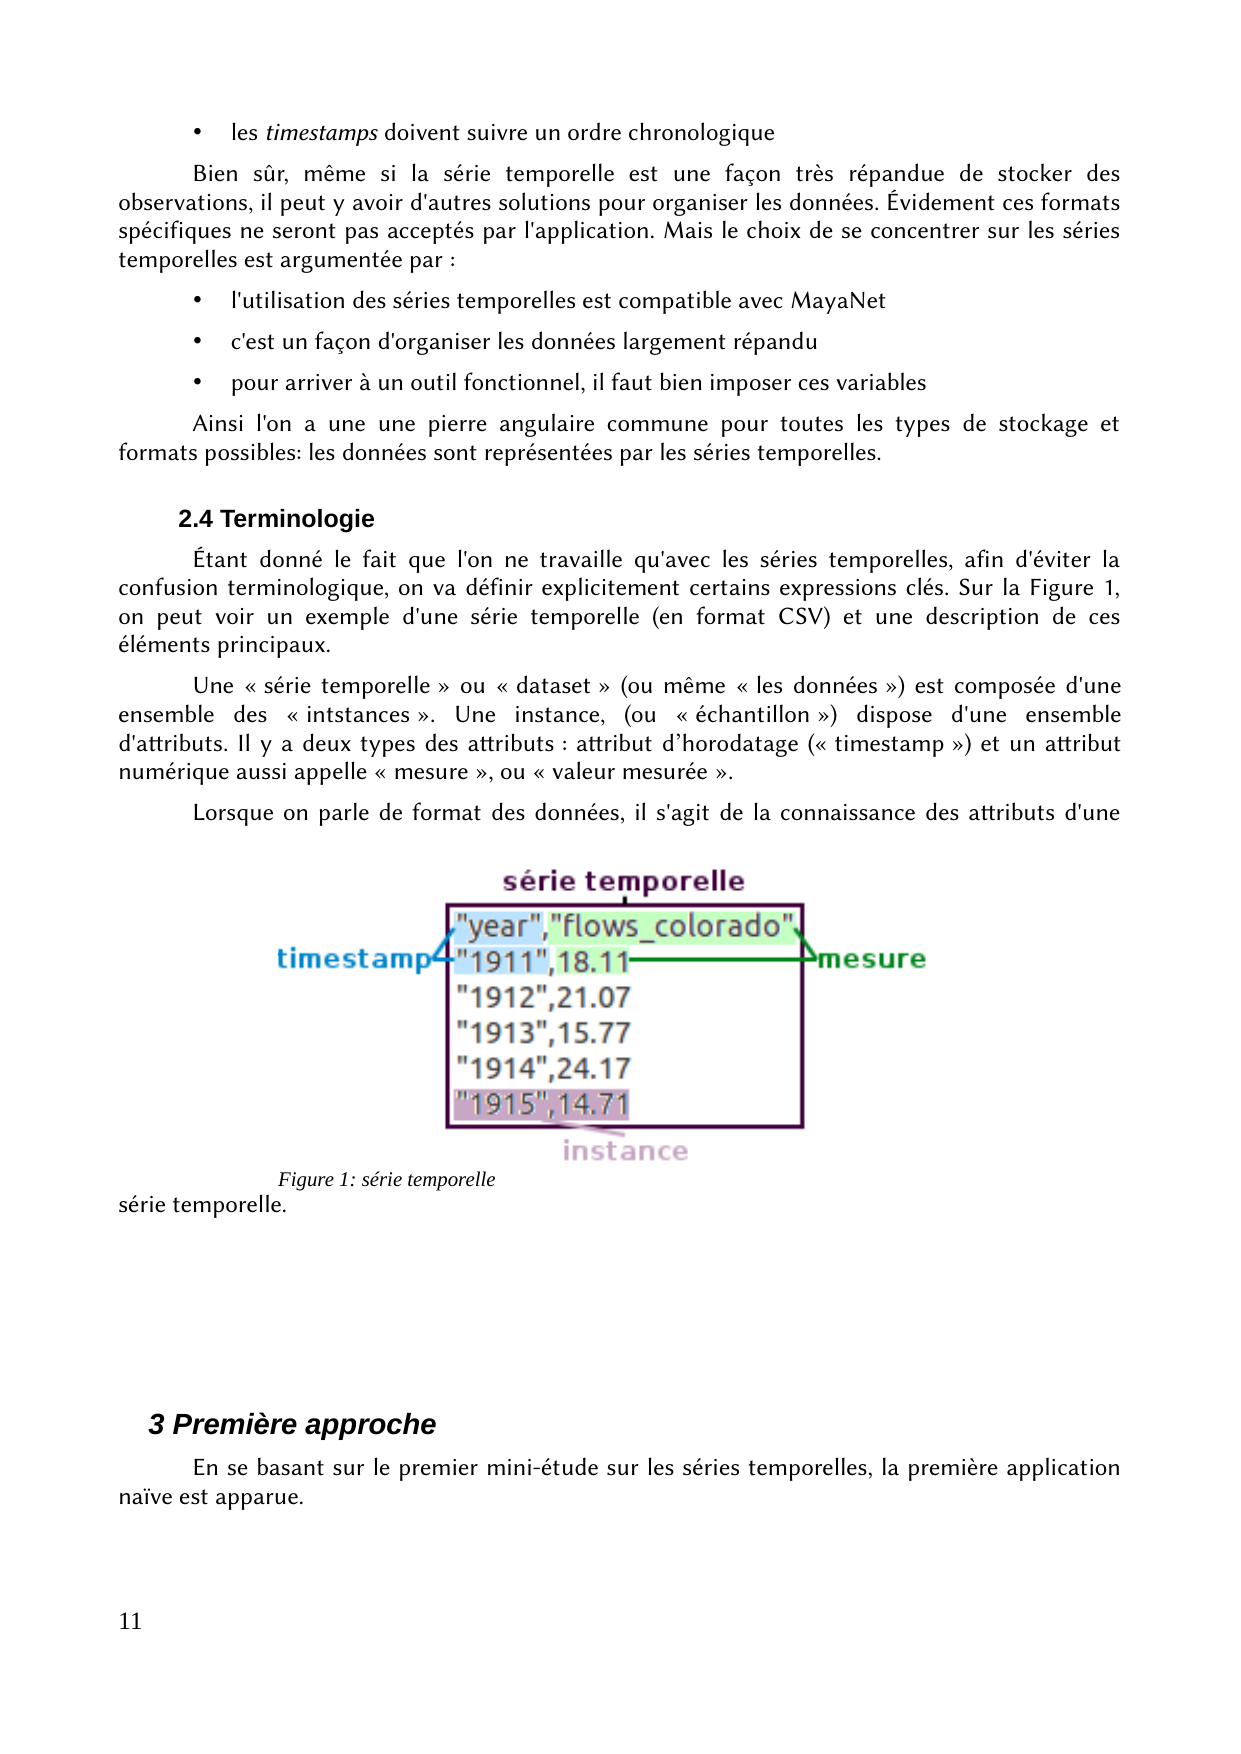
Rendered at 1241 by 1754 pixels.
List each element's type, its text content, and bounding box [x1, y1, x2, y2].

text Une « série temporelle » ou « dataset » (ou même « les données ») est composée d'une ensemble des « intstances ». Une instance, (ou « échantillon ») dispose d'une ensemble d'attributs. Il y a deux types des attributs : attribut d’horodatage (« timestamp ») et un attribut numérique aussi appelle « mesure », ou « valeur mesurée ». [118, 671, 1122, 786]
list pour arriver à un outil fonctionnel, il faut bien imposer ces variables [193, 368, 1122, 396]
text En se basant sur le premier mini-étude sur les séries temporelles, la première application naïve est apparue. [118, 1453, 1122, 1510]
text Ainsi l'on a une une pierre angulaire commune pour toutes les types de stockage et formats possibles: les données sont représentées par les séries temporelles. [118, 409, 1122, 466]
text Étant donné le fait que l'on ne travaille qu'avec les séries temporelles, afin d'éviter la confusion terminologique, on va définir explicitement certains expressions clés. Sur la Figure 1, on peut voir un exemple d'une série temporelle (en format CSV) et une description de ces éléments principaux. [118, 545, 1122, 659]
text Lorsque on parle de format des données, il s'agit de la connaissance des attributs d'une série temporelle. [118, 798, 1122, 1219]
list les timestamps doivent suivre un ordre chronologique [193, 118, 1122, 147]
subtitle Terminologie [118, 503, 1122, 532]
text Figure 1: série temporelle [278, 1167, 928, 1191]
picture [277, 866, 928, 1167]
text Bien sûr, même si la série temporelle est une façon très répandue de stocker des observations, il peut y avoir d'autres solutions pour organiser les données. Évidement ces formats spécifiques ne seront pas acceptés par l'application. Mais le choix de se concentrer sur les séries temporelles est argumentée par : [118, 159, 1122, 273]
list l'utilisation des séries temporelles est compatible avec MayaNet [193, 286, 1122, 314]
subtitle Première approche [118, 1407, 1122, 1441]
list c'est un façon d'organiser les données largement répandu [193, 327, 1122, 355]
